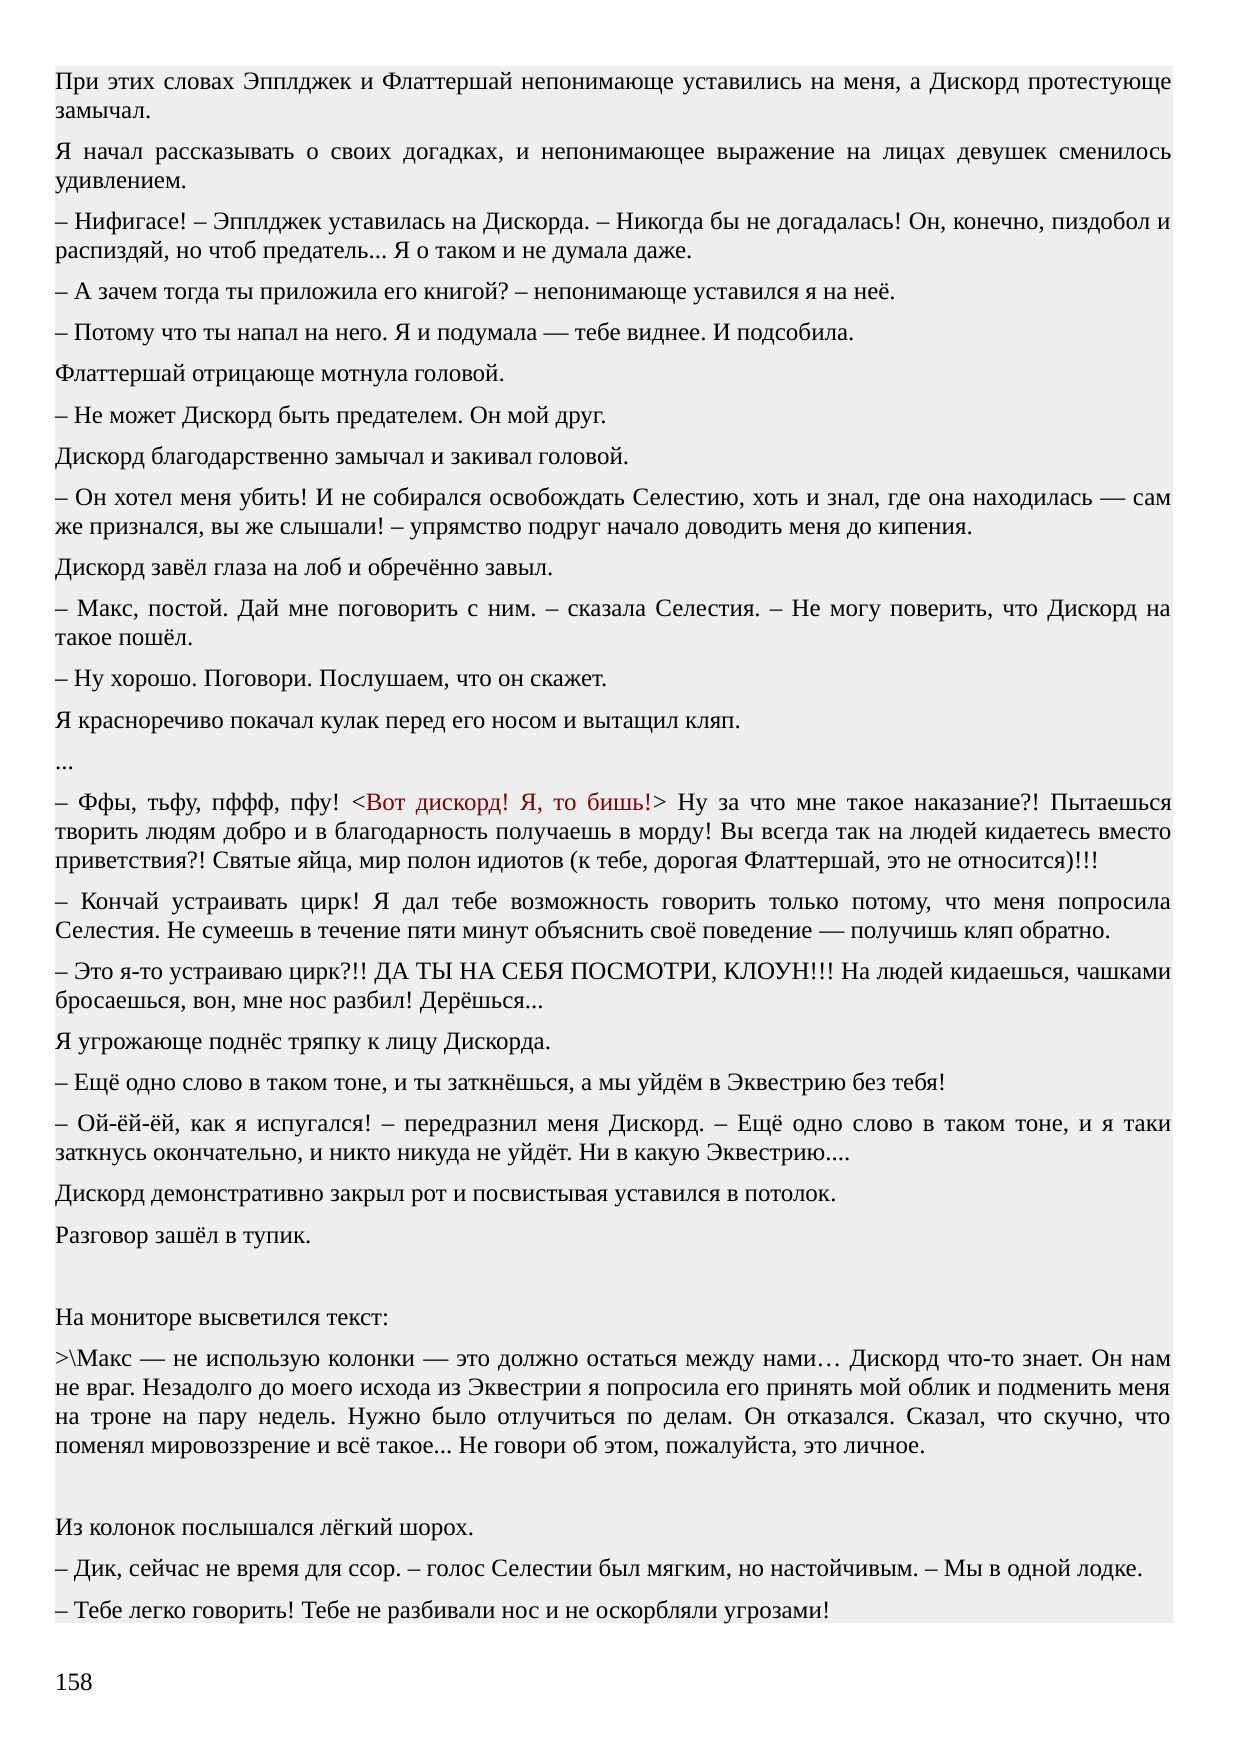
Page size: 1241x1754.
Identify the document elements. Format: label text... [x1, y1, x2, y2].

text Дискорд благодарственно замычал и закивал головой. [55, 441, 1173, 470]
text На мониторе высветился текст: [55, 1302, 1173, 1331]
text >\Макс — не использую колонки — это должно остаться между нами… Дискорд что-то знает. Он нам не враг. Незадолго до моего исхода из Эквестрии я попросила его принять мой облик и подменить меня на троне на пару недель. Нужно было отлучиться по делам. Он отказался. Сказал, что скучно, что поменял мировоззрение и всё такое... Не говори об этом, пожалуйста, это личное. [55, 1343, 1173, 1458]
text Разговор зашёл в тупик. [55, 1220, 1173, 1248]
text Дискорд демонстративно закрыл рот и посвистывая уставился в потолок. [55, 1178, 1173, 1207]
text – Нифигасе! – Эпплджек уставилась на Дискорда. – Никогда бы не догадалась! Он, конечно, пиздобол и распиздяй, но чтоб предатель... Я о таком и не думала даже. [55, 206, 1173, 263]
text Дискорд завёл глаза на лоб и обречённо завыл. [55, 552, 1173, 581]
text – Кончай устраивать цирк! Я дал тебе возможность говорить только потому, что меня попросила Селестия. Не сумеешь в течение пяти минут объяснить своё поведение — получишь кляп обратно. [55, 886, 1173, 943]
text Из колонок послышался лёгкий шорох. [55, 1512, 1173, 1541]
text – Он хотел меня убить! И не собирался освобождать Селестию, хоть и знал, где она находилась — сам же признался, вы же слышали! – упрямство подруг начало доводить меня до кипения. [55, 482, 1173, 540]
text – А зачем тогда ты приложила его книгой? – непонимающе уставился я на неё. [55, 276, 1173, 305]
text – Не может Дискорд быть предателем. Он мой друг. [55, 400, 1173, 428]
text Флаттершай отрицающе мотнула головой. [55, 358, 1173, 387]
text Я угрожающе поднёс тряпку к лицу Дискорда. [55, 1026, 1173, 1055]
text – Ну хорошо. Поговори. Послушаем, что он скажет. [55, 663, 1173, 692]
text – Ещё одно слово в таком тоне, и ты заткнёшься, а мы уйдём в Эквестрию без тебя! [55, 1067, 1173, 1096]
text – Дик, сейчас не время для ссор. – голос Селестии был мягким, но настойчивым. – Мы в одной лодке. [55, 1553, 1173, 1582]
text – Потому что ты напал на него. Я и подумала — тебе виднее. И подсобила. [55, 317, 1173, 346]
text – Ффы, тьфу, пффф, пфу! <Вот дискорд! Я, то бишь!> Ну за что мне такое наказание?! Пытаешься творить людям добро и в благодарность получаешь в морду! Вы всегда так на людей кидаетесь вместо приветствия?! Святые яйца, мир полон идиотов (к тебе, дорогая Флаттершай, это не относится)!!! [55, 787, 1173, 873]
text – Макс, постой. Дай мне поговорить с ним. – сказала Селестия. – Не могу поверить, что Дискорд на такое пошёл. [55, 593, 1173, 651]
text – Ой-ёй-ёй, как я испугался! – передразнил меня Дискорд. – Ещё одно слово в таком тоне, и я таки заткнусь окончательно, и никто никуда не уйдёт. Ни в какую Эквестрию.... [55, 1108, 1173, 1166]
text – Это я-то устраиваю цирк?!! ДА ТЫ НА СЕБЯ ПОСМОТРИ, КЛОУН!!! На людей кидаешься, чашками бросаешься, вон, мне нос разбил! Дерёшься... [55, 956, 1173, 1013]
text При этих словах Эпплджек и Флаттершай непонимающе уставились на меня, а Дискорд протестующе замычал. [55, 66, 1173, 123]
text ... [55, 746, 1173, 775]
text – Тебе легко говорить! Тебе не разбивали нос и не оскорбляли угрозами! [55, 1595, 1173, 1623]
text Я красноречиво покачал кулак перед его носом и вытащил кляп. [55, 705, 1173, 733]
text Я начал рассказывать о своих догадках, и непонимающее выражение на лицах девушек сменилось удивлением. [55, 136, 1173, 193]
